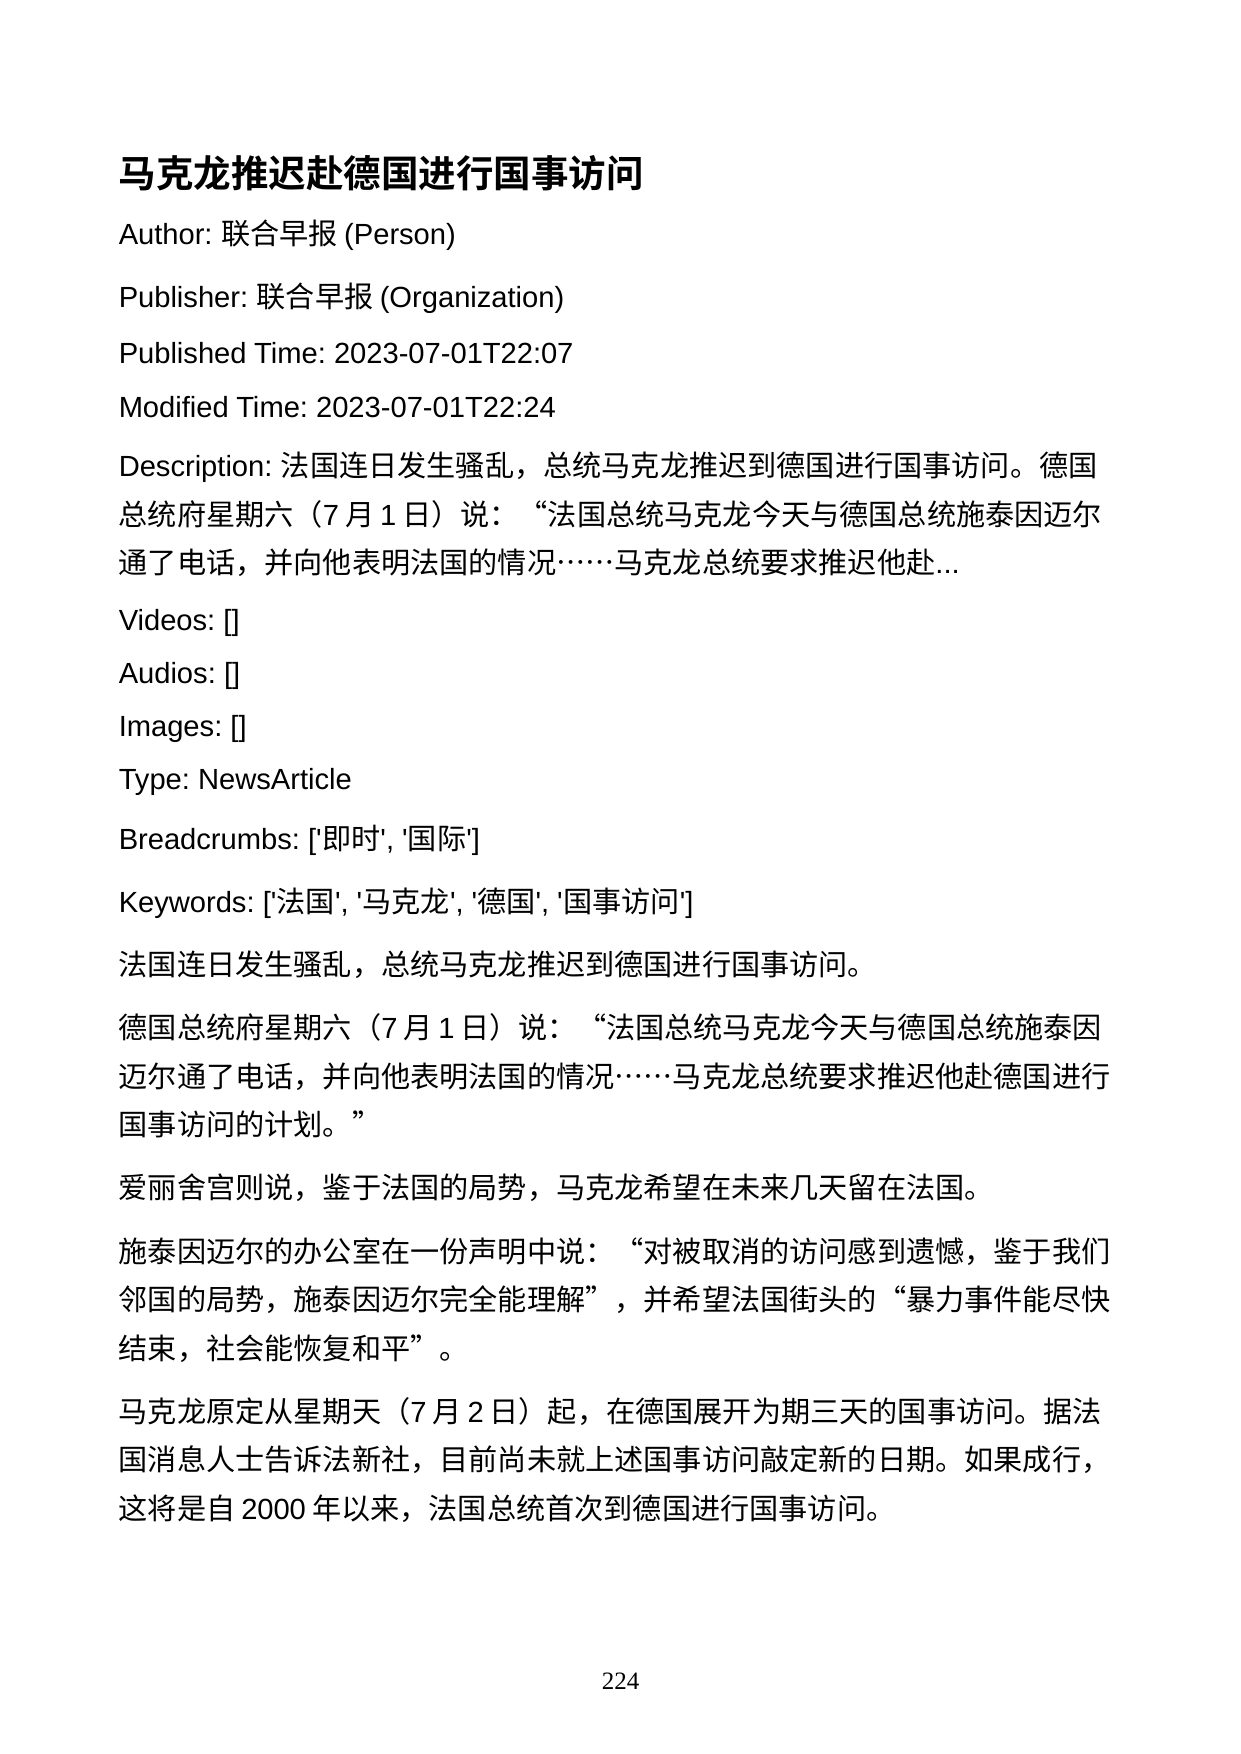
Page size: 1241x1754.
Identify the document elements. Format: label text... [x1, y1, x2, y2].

text Author: 联合早报 (Person) [118, 210, 1122, 253]
text Audios: [] [118, 656, 1122, 690]
text Description: 法国连日发生骚乱，总统马克龙推迟到德国进行国事访问。德国总统府星期六（7月1日）说：“法国总统马克龙今天与德国总统施泰因迈尔通了电话，并向他表明法国的情况……马克龙总统要求推迟他赴... [118, 443, 1122, 582]
text Modified Time: 2023-07-01T22:24 [118, 390, 1122, 423]
text Videos: [] [118, 603, 1122, 637]
text Publisher: 联合早报 (Organization) [118, 273, 1122, 316]
text 施泰因迈尔的办公室在一份声明中说：“对被取消的访问感到遗憾，鉴于我们邻国的局势，施泰因迈尔完全能理解”，并希望法国街头的“暴力事件能尽快结束，社会能恢复和平”。 [118, 1228, 1122, 1368]
text Images: [] [118, 709, 1122, 743]
text Type: NewsArticle [118, 762, 1122, 796]
text 马克龙原定从星期天（7月2日）起，在德国展开为期三天的国事访问。据法国消息人士告诉法新社，目前尚未就上述国事访问敲定新的日期。如果成行，这将是自2000年以来，法国总统首次到德国进行国事访问。 [118, 1388, 1122, 1528]
text Keywords: ['法国', '马克龙', '德国', '国事访问'] [118, 879, 1122, 921]
text Breadcrumbs: ['即时', '国际'] [118, 816, 1122, 858]
text 爱丽舍宫则说，鉴于法国的局势，马克龙希望在未来几天留在法国。 [118, 1165, 1122, 1207]
text 法国连日发生骚乱，总统马克龙推迟到德国进行国事访问。 [118, 942, 1122, 984]
text Published Time: 2023-07-01T22:07 [118, 337, 1122, 370]
subtitle 马克龙推迟赴德国进行国事访问 [118, 143, 1122, 198]
text 德国总统府星期六（7月1日）说：“法国总统马克龙今天与德国总统施泰因迈尔通了电话，并向他表明法国的情况……马克龙总统要求推迟他赴德国进行国事访问的计划。” [118, 1005, 1122, 1144]
